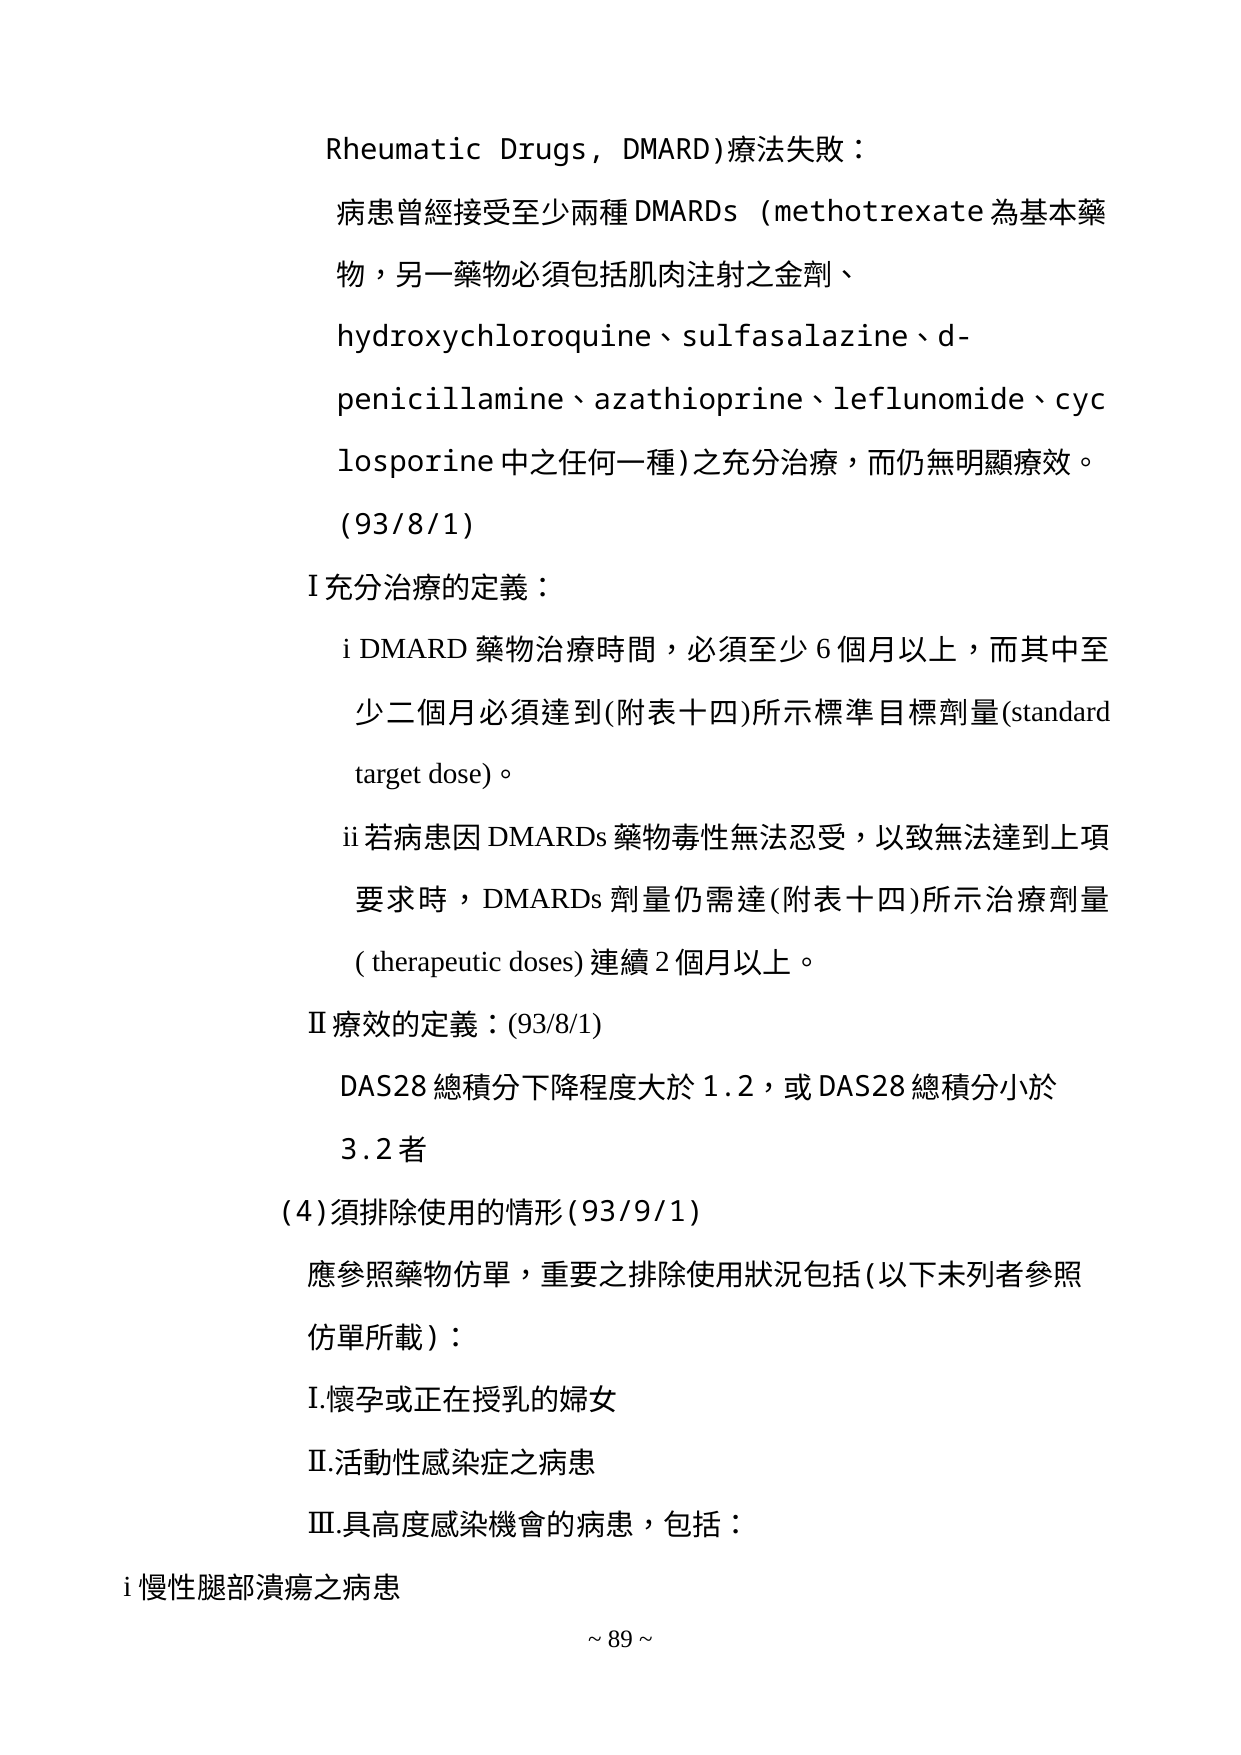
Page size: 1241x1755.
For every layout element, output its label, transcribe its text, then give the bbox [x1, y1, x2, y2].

text DAS28總積分下降程度大於1.2，或DAS28總積分小於3.2者 [340, 1044, 1110, 1169]
text Ⅲ.具高度感染機會的病患，包括： [307, 1481, 1110, 1544]
text (4)須排除使用的情形(93/9/1) [278, 1169, 1110, 1231]
text Ⅰ充分治療的定義： [307, 544, 1110, 606]
text i 慢性腿部潰瘍之病患 [123, 1544, 1110, 1606]
text ii若病患因DMARDs藥物毒性無法忍受，以致無法達到上項要求時，DMARDs劑量仍需達(附表十四)所示治療劑量 ( therapeutic doses) 連續2個月以上。 [342, 794, 1110, 981]
text Rheumatic Drugs, DMARD)療法失敗： [278, 106, 1110, 169]
text Ⅰ.懷孕或正在授乳的婦女 [307, 1356, 1110, 1419]
text Ⅱ療效的定義：(93/8/1) [307, 981, 1110, 1044]
text i DMARD藥物治療時間，必須至少6個月以上，而其中至少二個月必須達到(附表十四)所示標準目標劑量(standard target dose)。 [342, 606, 1110, 794]
text 病患曾經接受至少兩種DMARDs (methotrexate為基本藥物，另一藥物必須包括肌肉注射之金劑、hydroxychloroquine、sulfasalazine、d-penicillamine、azathioprine、leflunomide、cyclosporine中之任何一種)之充分治療，而仍無明顯療效。(93/8/1) [337, 169, 1110, 544]
text 應參照藥物仿單，重要之排除使用狀況包括(以下未列者參照仿單所載)： [307, 1231, 1110, 1356]
text Ⅱ.活動性感染症之病患 [307, 1419, 1110, 1481]
